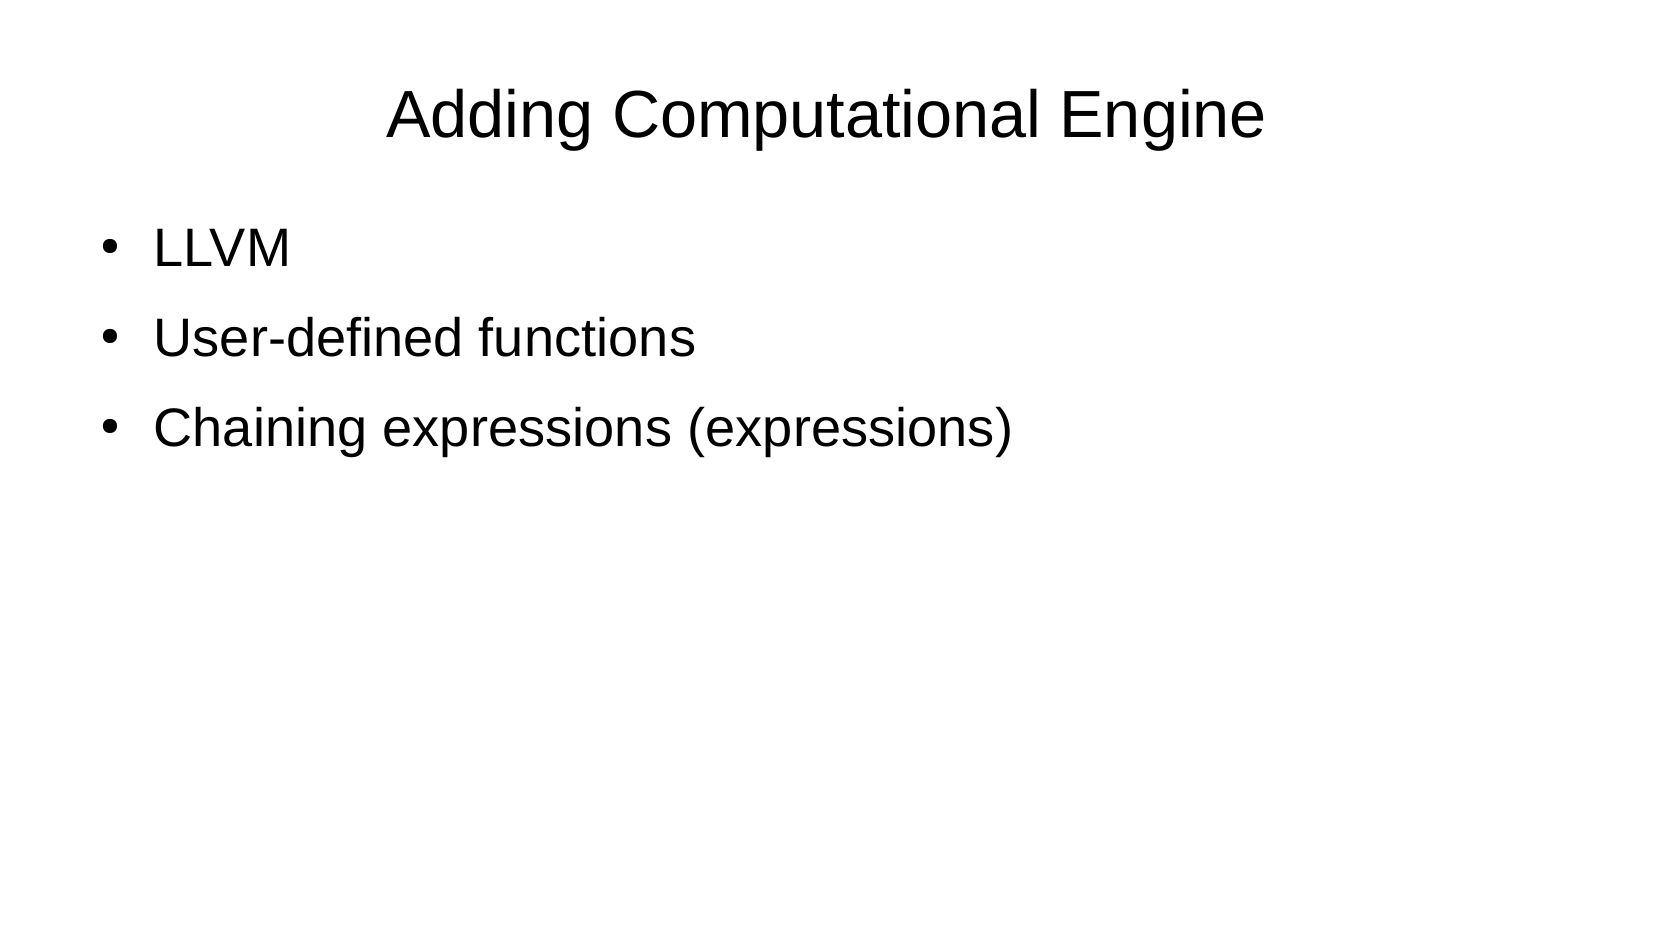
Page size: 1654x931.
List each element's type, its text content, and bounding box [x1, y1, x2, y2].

title Adding Computational Engine [82, 37, 1571, 193]
list LLVM User-defined functions Chaining expressions (expressions) [82, 217, 1571, 758]
